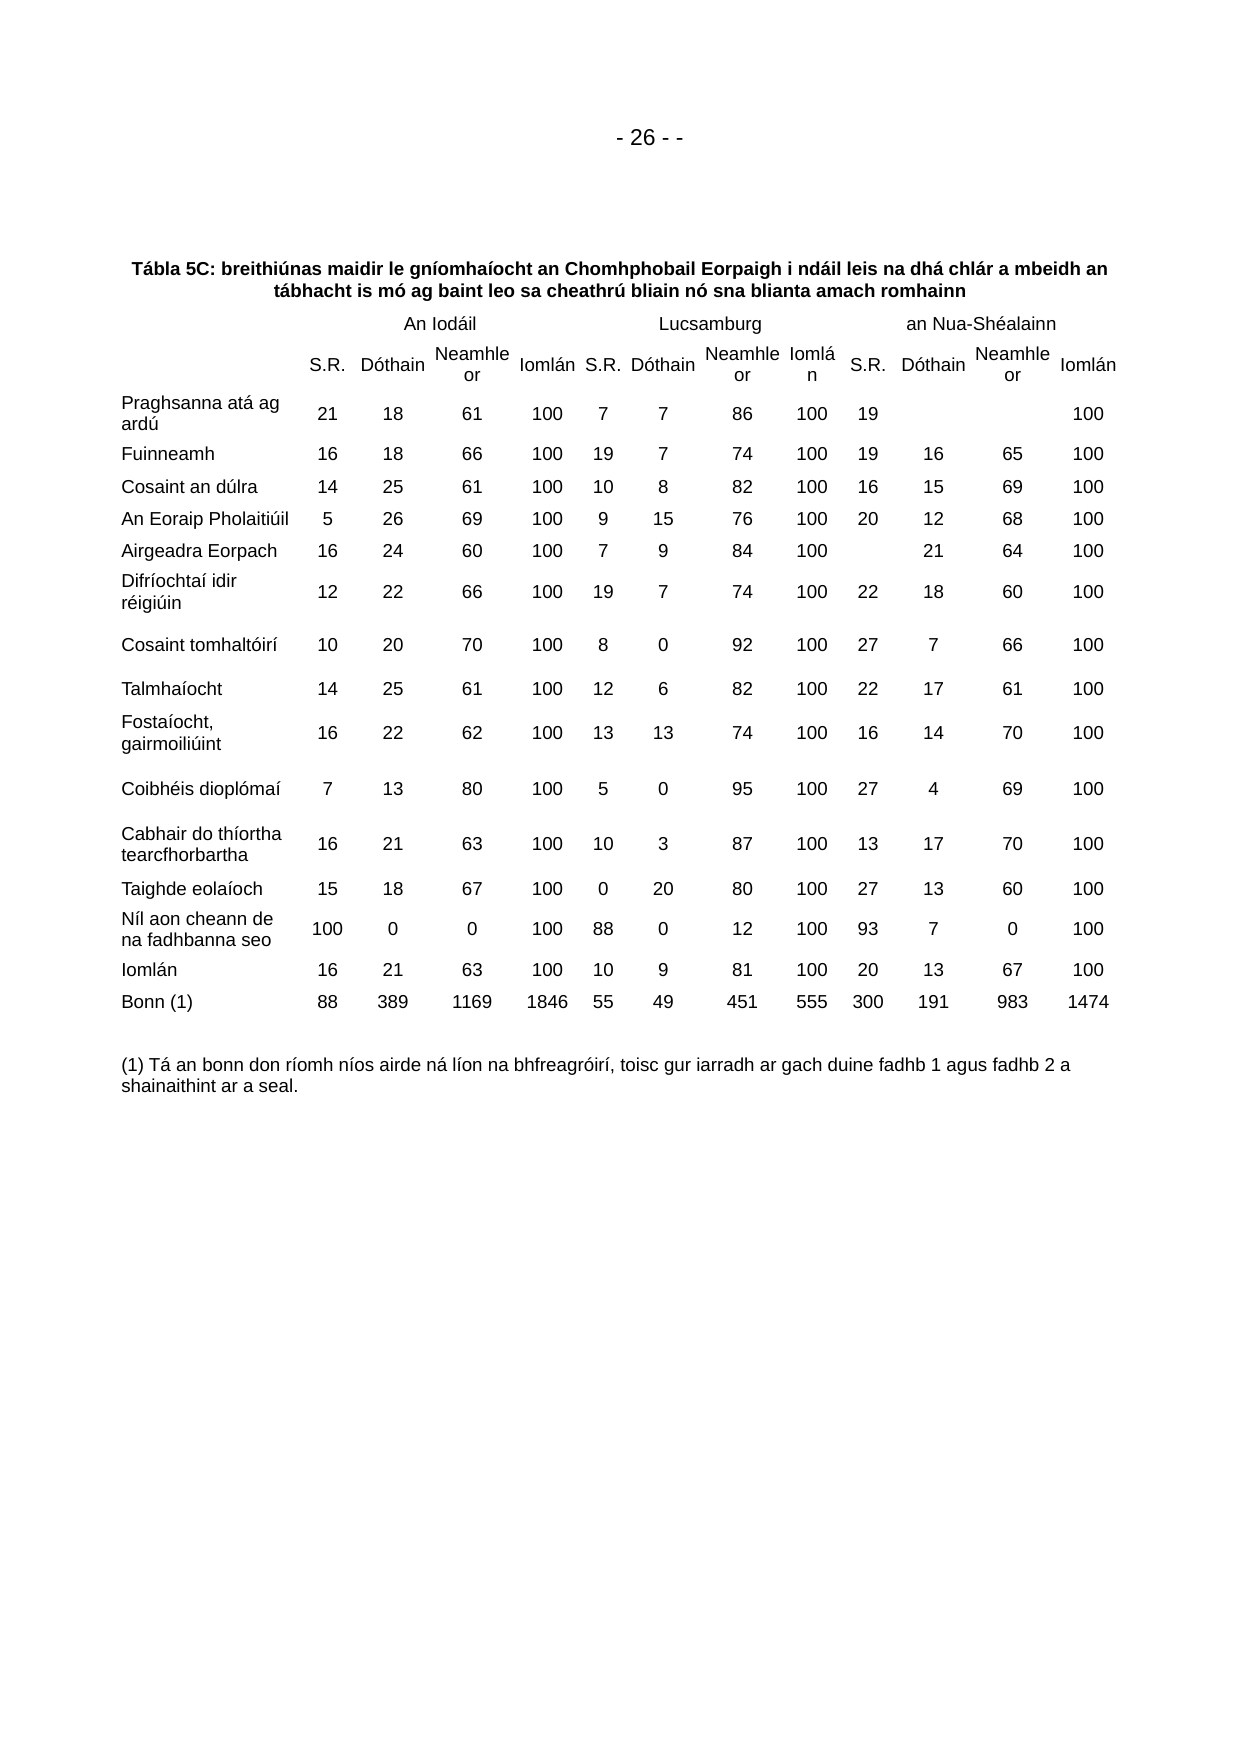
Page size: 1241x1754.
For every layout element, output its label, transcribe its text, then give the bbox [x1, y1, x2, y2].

table_cell 19 [581, 438, 626, 470]
table_cell 49 [626, 986, 700, 1018]
table_cell 9 [581, 503, 626, 535]
table_cell 13 [355, 760, 430, 816]
table_cell Difríochtaí idir réigiúin [118, 567, 299, 616]
table_cell [971, 1018, 1054, 1051]
table_cell 60 [971, 567, 1054, 616]
table_cell 100 [784, 535, 840, 567]
table_cell 100 [1054, 953, 1122, 986]
table_cell 12 [700, 904, 784, 953]
table_cell 17 [896, 816, 971, 872]
table_cell 100 [1054, 535, 1122, 567]
table_cell 100 [784, 438, 840, 470]
table_cell 0 [626, 760, 700, 816]
table_cell 100 [514, 705, 581, 760]
table_cell [299, 1018, 355, 1051]
table_cell 15 [626, 503, 700, 535]
table_cell Iomlán [1054, 340, 1122, 389]
table_cell 19 [840, 438, 896, 470]
table_cell 92 [700, 616, 784, 672]
table_cell 100 [784, 389, 840, 438]
table_cell Bonn (1) [118, 986, 299, 1018]
table_cell S.R. [299, 340, 355, 389]
table_cell 74 [700, 705, 784, 760]
table_cell [840, 535, 896, 567]
table_cell 100 [784, 816, 840, 872]
table_cell 18 [355, 872, 430, 904]
table_cell 87 [700, 816, 784, 872]
table_cell 16 [840, 470, 896, 502]
table_cell Iomlán [118, 953, 299, 986]
table_cell 76 [700, 503, 784, 535]
table_cell 100 [1054, 503, 1122, 535]
table_cell 100 [299, 904, 355, 953]
table_cell 22 [355, 705, 430, 760]
table_cell 64 [971, 535, 1054, 567]
table_cell 12 [896, 503, 971, 535]
table_cell 12 [299, 567, 355, 616]
table_cell Cosaint tomhaltóirí [118, 616, 299, 672]
table_cell 66 [430, 438, 514, 470]
table_cell 17 [896, 672, 971, 704]
table_cell [896, 389, 971, 438]
table_cell 100 [784, 705, 840, 760]
table_cell 7 [581, 389, 626, 438]
table_cell 100 [1054, 872, 1122, 904]
table_cell Neamhleor [971, 340, 1054, 389]
table_cell 69 [971, 470, 1054, 502]
table_cell 4 [896, 760, 971, 816]
table_cell Dóthain [896, 340, 971, 389]
table_cell 22 [355, 567, 430, 616]
table_cell 100 [1054, 672, 1122, 704]
table_cell 100 [1054, 904, 1122, 953]
table_cell 19 [581, 567, 626, 616]
table_cell 15 [299, 872, 355, 904]
table_cell 100 [1054, 470, 1122, 502]
table_cell 100 [784, 616, 840, 672]
table_cell S.R. [840, 340, 896, 389]
table_cell 20 [840, 503, 896, 535]
table_cell An Iodáil [299, 308, 581, 340]
table_cell 88 [299, 986, 355, 1018]
table_cell 67 [971, 953, 1054, 986]
table_cell 9 [626, 535, 700, 567]
table_cell 10 [581, 953, 626, 986]
table_cell 20 [626, 872, 700, 904]
table_cell 10 [299, 616, 355, 672]
table_cell 8 [626, 470, 700, 502]
table_cell 61 [971, 672, 1054, 704]
table_cell 82 [700, 470, 784, 502]
table_cell 27 [840, 760, 896, 816]
table_cell 67 [430, 872, 514, 904]
table_cell 70 [430, 616, 514, 672]
table_cell 16 [299, 705, 355, 760]
table_cell 16 [299, 535, 355, 567]
table_cell 24 [355, 535, 430, 567]
table_cell 21 [896, 535, 971, 567]
table_cell 10 [581, 470, 626, 502]
table_cell 451 [700, 986, 784, 1018]
table_cell 100 [784, 503, 840, 535]
table_cell An Eoraip Pholaitiúil [118, 503, 299, 535]
table_cell 100 [514, 672, 581, 704]
table_cell 100 [514, 760, 581, 816]
table_cell Neamhleor [430, 340, 514, 389]
table_cell 100 [784, 953, 840, 986]
table_cell 61 [430, 389, 514, 438]
table_cell 84 [700, 535, 784, 567]
table_cell 100 [784, 470, 840, 502]
table_cell 7 [299, 760, 355, 816]
table_cell 8 [581, 616, 626, 672]
table_cell an Nua-Shéalainn [840, 308, 1122, 340]
table_cell [1054, 1018, 1122, 1051]
table_cell Dóthain [626, 340, 700, 389]
table_cell 100 [784, 872, 840, 904]
table_cell 1474 [1054, 986, 1122, 1018]
table_cell 70 [971, 705, 1054, 760]
table_cell [971, 389, 1054, 438]
table_cell S.R. [581, 340, 626, 389]
table_cell [118, 308, 299, 340]
table_cell 100 [1054, 567, 1122, 616]
table_cell 100 [514, 503, 581, 535]
table_cell [700, 1018, 784, 1051]
table_cell 82 [700, 672, 784, 704]
table_cell 22 [840, 567, 896, 616]
table_cell [896, 1018, 971, 1051]
table_cell 100 [784, 760, 840, 816]
table_cell 13 [896, 872, 971, 904]
table_cell [626, 1018, 700, 1051]
table_cell 100 [514, 567, 581, 616]
table_cell 74 [700, 438, 784, 470]
table_cell Praghsanna atá ag ardú [118, 389, 299, 438]
table_cell 100 [514, 872, 581, 904]
table_cell 93 [840, 904, 896, 953]
table_cell [118, 340, 299, 389]
table_cell 15 [896, 470, 971, 502]
table_cell 86 [700, 389, 784, 438]
table_cell 100 [784, 904, 840, 953]
table_cell Talmhaíocht [118, 672, 299, 704]
table_cell 100 [514, 470, 581, 502]
table_cell 5 [581, 760, 626, 816]
table_cell 0 [626, 616, 700, 672]
table_cell Fostaíocht, gairmoiliúint [118, 705, 299, 760]
table_cell 5 [299, 503, 355, 535]
table_cell 63 [430, 816, 514, 872]
table_cell 27 [840, 872, 896, 904]
table_cell 100 [514, 438, 581, 470]
table_cell 26 [355, 503, 430, 535]
table_cell 62 [430, 705, 514, 760]
table_cell 81 [700, 953, 784, 986]
table_cell 74 [700, 567, 784, 616]
table_cell 70 [971, 816, 1054, 872]
table_cell 100 [514, 389, 581, 438]
table_cell 16 [299, 816, 355, 872]
table_cell [784, 1018, 840, 1051]
table_cell 18 [896, 567, 971, 616]
table_cell 7 [626, 567, 700, 616]
table_cell [514, 1018, 581, 1051]
table_cell 0 [430, 904, 514, 953]
table_cell 100 [1054, 438, 1122, 470]
table_cell 555 [784, 986, 840, 1018]
table_cell 7 [581, 535, 626, 567]
table_cell 12 [581, 672, 626, 704]
table_cell 0 [355, 904, 430, 953]
table_cell [355, 1018, 430, 1051]
table_cell 21 [299, 389, 355, 438]
table_cell 69 [971, 760, 1054, 816]
table_cell 20 [840, 953, 896, 986]
table_cell Iomlán [784, 340, 840, 389]
table_cell 22 [840, 672, 896, 704]
table_cell 66 [430, 567, 514, 616]
table_cell 0 [581, 872, 626, 904]
table_cell 3 [626, 816, 700, 872]
table_cell 21 [355, 816, 430, 872]
table_cell 100 [514, 953, 581, 986]
table_cell 25 [355, 470, 430, 502]
table_cell 27 [840, 616, 896, 672]
table_cell 66 [971, 616, 1054, 672]
table_cell 16 [840, 705, 896, 760]
table_cell 69 [430, 503, 514, 535]
table_cell 7 [896, 904, 971, 953]
table_cell 100 [1054, 816, 1122, 872]
table_cell 1846 [514, 986, 581, 1018]
table_cell 300 [840, 986, 896, 1018]
table_cell Airgeadra Eorpach [118, 535, 299, 567]
table_cell 100 [514, 904, 581, 953]
table_cell 100 [514, 816, 581, 872]
table_cell 65 [971, 438, 1054, 470]
table_cell 1169 [430, 986, 514, 1018]
table_cell 191 [896, 986, 971, 1018]
table_cell 88 [581, 904, 626, 953]
table_cell 16 [896, 438, 971, 470]
table_cell 100 [1054, 705, 1122, 760]
table_cell 100 [514, 535, 581, 567]
table_cell 61 [430, 470, 514, 502]
table_cell 9 [626, 953, 700, 986]
table_cell 0 [971, 904, 1054, 953]
table_cell Cosaint an dúlra [118, 470, 299, 502]
table_cell 20 [355, 616, 430, 672]
table_cell [430, 1018, 514, 1051]
table_cell 95 [700, 760, 784, 816]
table_cell 100 [1054, 389, 1122, 438]
table_cell 13 [581, 705, 626, 760]
table_cell 21 [355, 953, 430, 986]
table_cell 13 [626, 705, 700, 760]
table_cell 61 [430, 672, 514, 704]
table_cell 7 [896, 616, 971, 672]
table_cell 80 [430, 760, 514, 816]
table_cell 60 [971, 872, 1054, 904]
table_cell 0 [626, 904, 700, 953]
table_cell Taighde eolaíoch [118, 872, 299, 904]
table_cell 10 [581, 816, 626, 872]
table_cell 60 [430, 535, 514, 567]
table_cell 100 [1054, 616, 1122, 672]
table_cell Fuinneamh [118, 438, 299, 470]
table_cell Coibhéis dioplómaí [118, 760, 299, 816]
table_cell Neamhleor [700, 340, 784, 389]
table_cell 7 [626, 389, 700, 438]
table_cell Níl aon cheann de na fadhbanna seo [118, 904, 299, 953]
table_header Tábla 5C: breithiúnas maidir le gníomhaíocht an Chomhphobail Eorpaigh i ndáil leis na dhá chlár a mbeidh an tábhacht is mó ag baint leo sa cheathrú bliain nó sna blianta amach romhainn [118, 252, 1122, 307]
table_cell 7 [626, 438, 700, 470]
table_cell 18 [355, 438, 430, 470]
table_cell 100 [784, 672, 840, 704]
table_cell [581, 1018, 626, 1051]
table_cell 25 [355, 672, 430, 704]
table_cell 100 [1054, 760, 1122, 816]
table_cell 80 [700, 872, 784, 904]
table_cell 14 [299, 672, 355, 704]
table_cell 389 [355, 986, 430, 1018]
table_cell 100 [784, 567, 840, 616]
table_cell 63 [430, 953, 514, 986]
table_cell 16 [299, 953, 355, 986]
table_cell 983 [971, 986, 1054, 1018]
table_cell Dóthain [355, 340, 430, 389]
table_cell 100 [514, 616, 581, 672]
table_cell Cabhair do thíortha tearcfhorbartha [118, 816, 299, 872]
table_cell Iomlán [514, 340, 581, 389]
table_cell (1) Tá an bonn don ríomh níos airde ná líon na bhfreagróirí, toisc gur iarradh ar gach duine fadhb 1 agus fadhb 2 a shainaithint ar a seal. [118, 1051, 1122, 1099]
table_cell 14 [896, 705, 971, 760]
table_cell 68 [971, 503, 1054, 535]
table_cell [118, 1018, 299, 1051]
table_cell 13 [840, 816, 896, 872]
table_cell 14 [299, 470, 355, 502]
table_cell 16 [299, 438, 355, 470]
table_cell 55 [581, 986, 626, 1018]
table_cell 13 [896, 953, 971, 986]
table_cell [840, 1018, 896, 1051]
table_cell 18 [355, 389, 430, 438]
table_cell Lucsamburg [581, 308, 840, 340]
table_cell 19 [840, 389, 896, 438]
table_cell 6 [626, 672, 700, 704]
